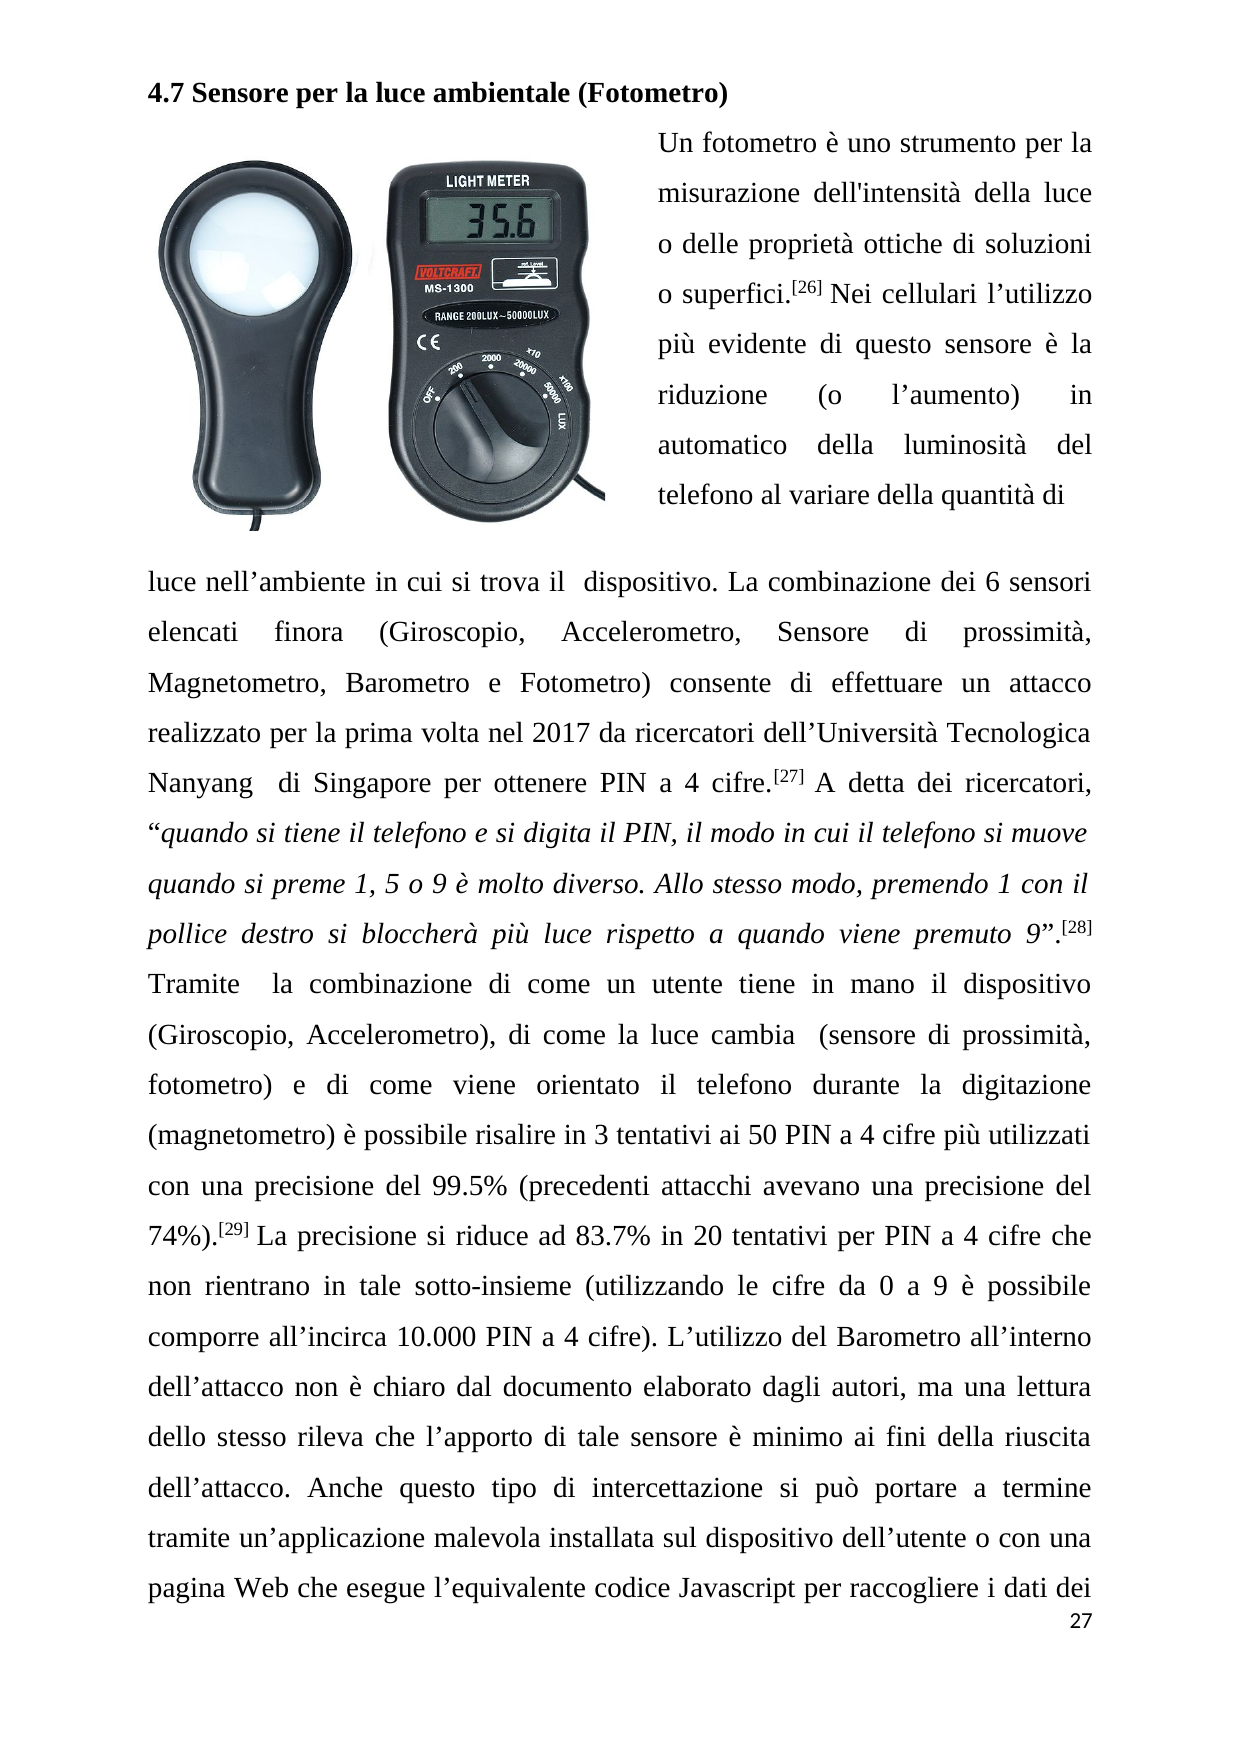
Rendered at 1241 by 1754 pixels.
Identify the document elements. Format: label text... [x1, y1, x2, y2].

text Un fotometro è uno strumento per la misurazione dell'intensità della luce o delle proprietà ottiche di soluzioni o superfici.[26] Nei cellulari l’utilizzo più evidente di questo sensore è la riduzione (o l’aumento) in automatico della luminosità del telefono al variare della quantità di [658, 125, 1092, 511]
text luce nell’ambiente in cui si trova il dispositivo. La combinazione dei 6 sensori elencati finora (Giroscopio, Accelerometro, Sensore di prossimità, Magnetometro, Barometro e Fotometro) consente di effettuare un attacco realizzato per la prima volta nel 2017 da ricercatori dell’Università Tecnologica Nanyang di Singapore per ottenere PIN a 4 cifre.[27] A detta dei ricercatori, “quando si tiene il telefono e si digita il PIN, il modo in cui il telefono si muove quando si preme 1, 5 o 9 è molto diverso. Allo stesso modo, premendo 1 con il pollice destro si bloccherà più luce rispetto a quando viene premuto 9”.[28] Tramite la combinazione di come un utente tiene in mano il dispositivo (Giroscopio, Accelerometro), di come la luce cambia (sensore di prossimità, fotometro) e di come viene orientato il telefono durante la digitazione (magnetometro) è possibile risalire in 3 tentativi ai 50 PIN a 4 cifre più utilizzati con una precisione del 99.5% (precedenti attacchi avevano una precisione del 74%).[29] La precisione si riduce ad 83.7% in 20 tentativi per PIN a 4 cifre che non rientrano in tale sotto-insieme (utilizzando le cifre da 0 a 9 è possibile comporre all’incirca 10.000 PIN a 4 cifre). L’utilizzo del Barometro all’interno dell’attacco non è chiaro dal documento elaborato dagli autori, ma una lettura dello stesso rileva che l’apporto di tale sensore è minimo ai fini della riuscita dell’attacco. Anche questo tipo di intercettazione si può portare a termine tramite un’applicazione malevola installata sul dispositivo dell’utente o con una pagina Web che esegue l’equivalente codice Javascript per raccogliere i dati dei [148, 564, 1092, 1604]
subtitle 4.7 Sensore per la luce ambientale (Fotometro) [148, 75, 1092, 108]
